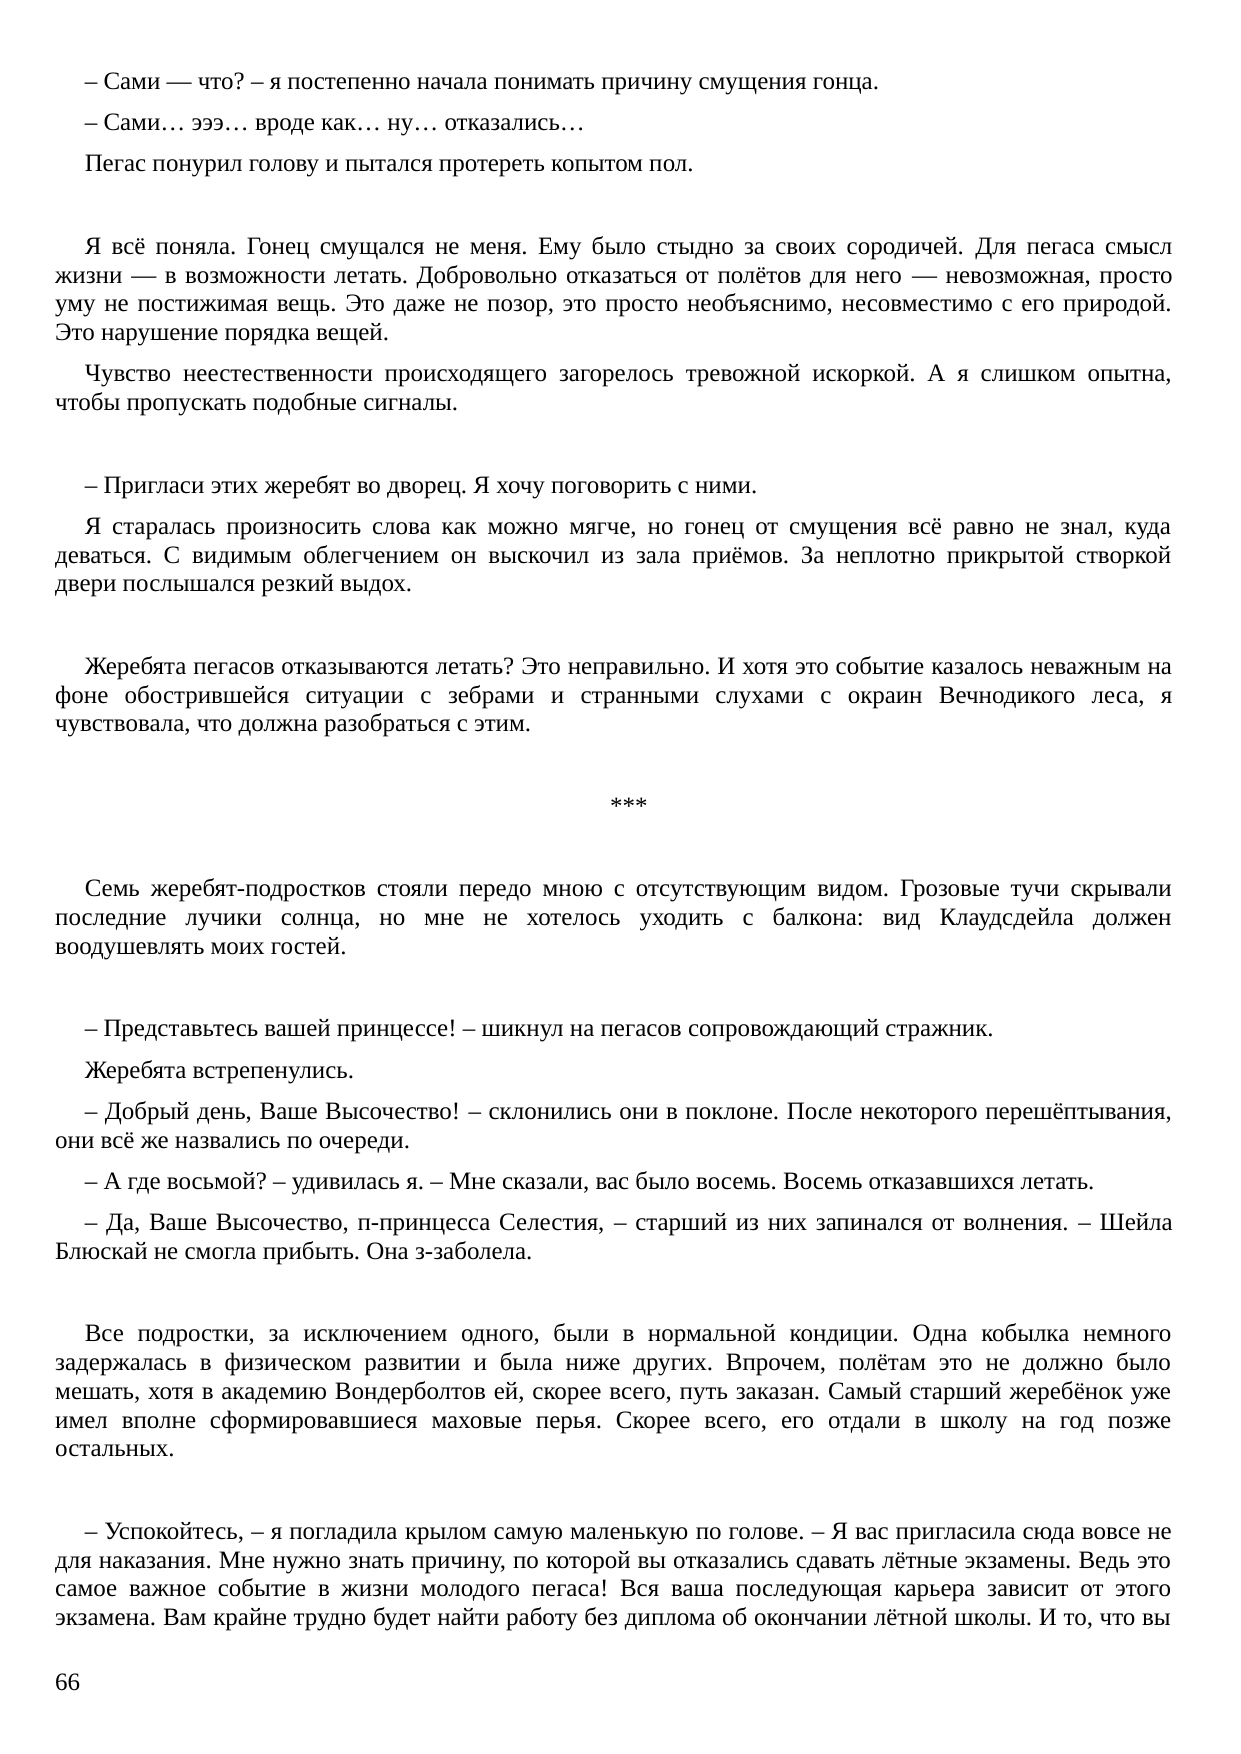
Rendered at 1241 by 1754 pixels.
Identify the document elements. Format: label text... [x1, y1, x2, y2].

text Пегас понурил голову и пытался протереть копытом пол. [55, 148, 1173, 177]
text – Да, Ваше Высочество, п-принцесса Селестия, – старший из них запинался от волнения. – Шейла Блюскай не смогла прибыть. Она з-заболела. [55, 1207, 1173, 1265]
text – А где восьмой? – удивилась я. – Мне сказали, вас было восемь. Восемь отказавшихся летать. [55, 1166, 1173, 1195]
text – Сами… эээ… вроде как… ну… отказались… [55, 107, 1173, 136]
text Жеребята пегасов отказываются летать? Это неправильно. И хотя это событие казалось неважным на фоне обострившейся ситуации с зебрами и странными слухами с окраин Вечнодикого леса, я чувствовала, что должна разобраться с этим. [55, 651, 1173, 737]
text – Сами — что? – я постепенно начала понимать причину смущения гонца. [55, 66, 1173, 95]
text Семь жеребят-подростков стояли передо мною с отсутствующим видом. Грозовые тучи скрывали последние лучики солнца, но мне не хотелось уходить с балкона: вид Клаудсдейла должен воодушевлять моих гостей. [55, 873, 1173, 960]
text Я старалась произносить слова как можно мягче, но гонец от смущения всё равно не знал, куда деваться. С видимым облегчением он выскочил из зала приёмов. За неплотно прикрытой створкой двери послышался резкий выдох. [55, 511, 1173, 597]
text – Представьтесь вашей принцессе! – шикнул на пегасов сопровождающий стражник. [55, 1013, 1173, 1042]
text – Пригласи этих жеребят во дворец. Я хочу поговорить с ними. [55, 470, 1173, 498]
text – Добрый день, Ваше Высочество! – склонились они в поклоне. После некоторого перешёптывания, они всё же назвались по очереди. [55, 1096, 1173, 1153]
text – Успокойтесь, – я погладила крылом самую маленькую по голове. – Я вас пригласила сюда вовсе не для наказания. Мне нужно знать причину, по которой вы отказались сдавать лётные экзамены. Ведь это самое важное событие в жизни молодого пегаса! Вся ваша последующая карьера зависит от этого экзамена. Вам крайне трудно будет найти работу без диплома об окончании лётной школы. И то, что вы [55, 1516, 1173, 1631]
text Все подростки, за исключением одного, были в нормальной кондиции. Одна кобылка немного задержалась в физическом развитии и была ниже других. Впрочем, полётам это не должно было мешать, хотя в академию Вондерболтов ей, скорее всего, путь заказан. Самый старший жеребёнок уже имел вполне сформировавшиеся маховые перья. Скорее всего, его отдали в школу на год позже остальных. [55, 1318, 1173, 1462]
text Я всё поняла. Гонец смущался не меня. Ему было стыдно за своих сородичей. Для пегаса смысл жизни — в возможности летать. Добровольно отказаться от полётов для него — невозможная, просто уму не постижимая вещь. Это даже не позор, это просто необъяснимо, несовместимо с его природой. Это нарушение порядка вещей. [55, 231, 1173, 346]
text Чувство неестественности происходящего загорелось тревожной искоркой. А я слишком опытна, чтобы пропускать подобные сигналы. [55, 358, 1173, 416]
text Жеребята встрепенулись. [55, 1055, 1173, 1083]
text *** [55, 791, 1173, 820]
